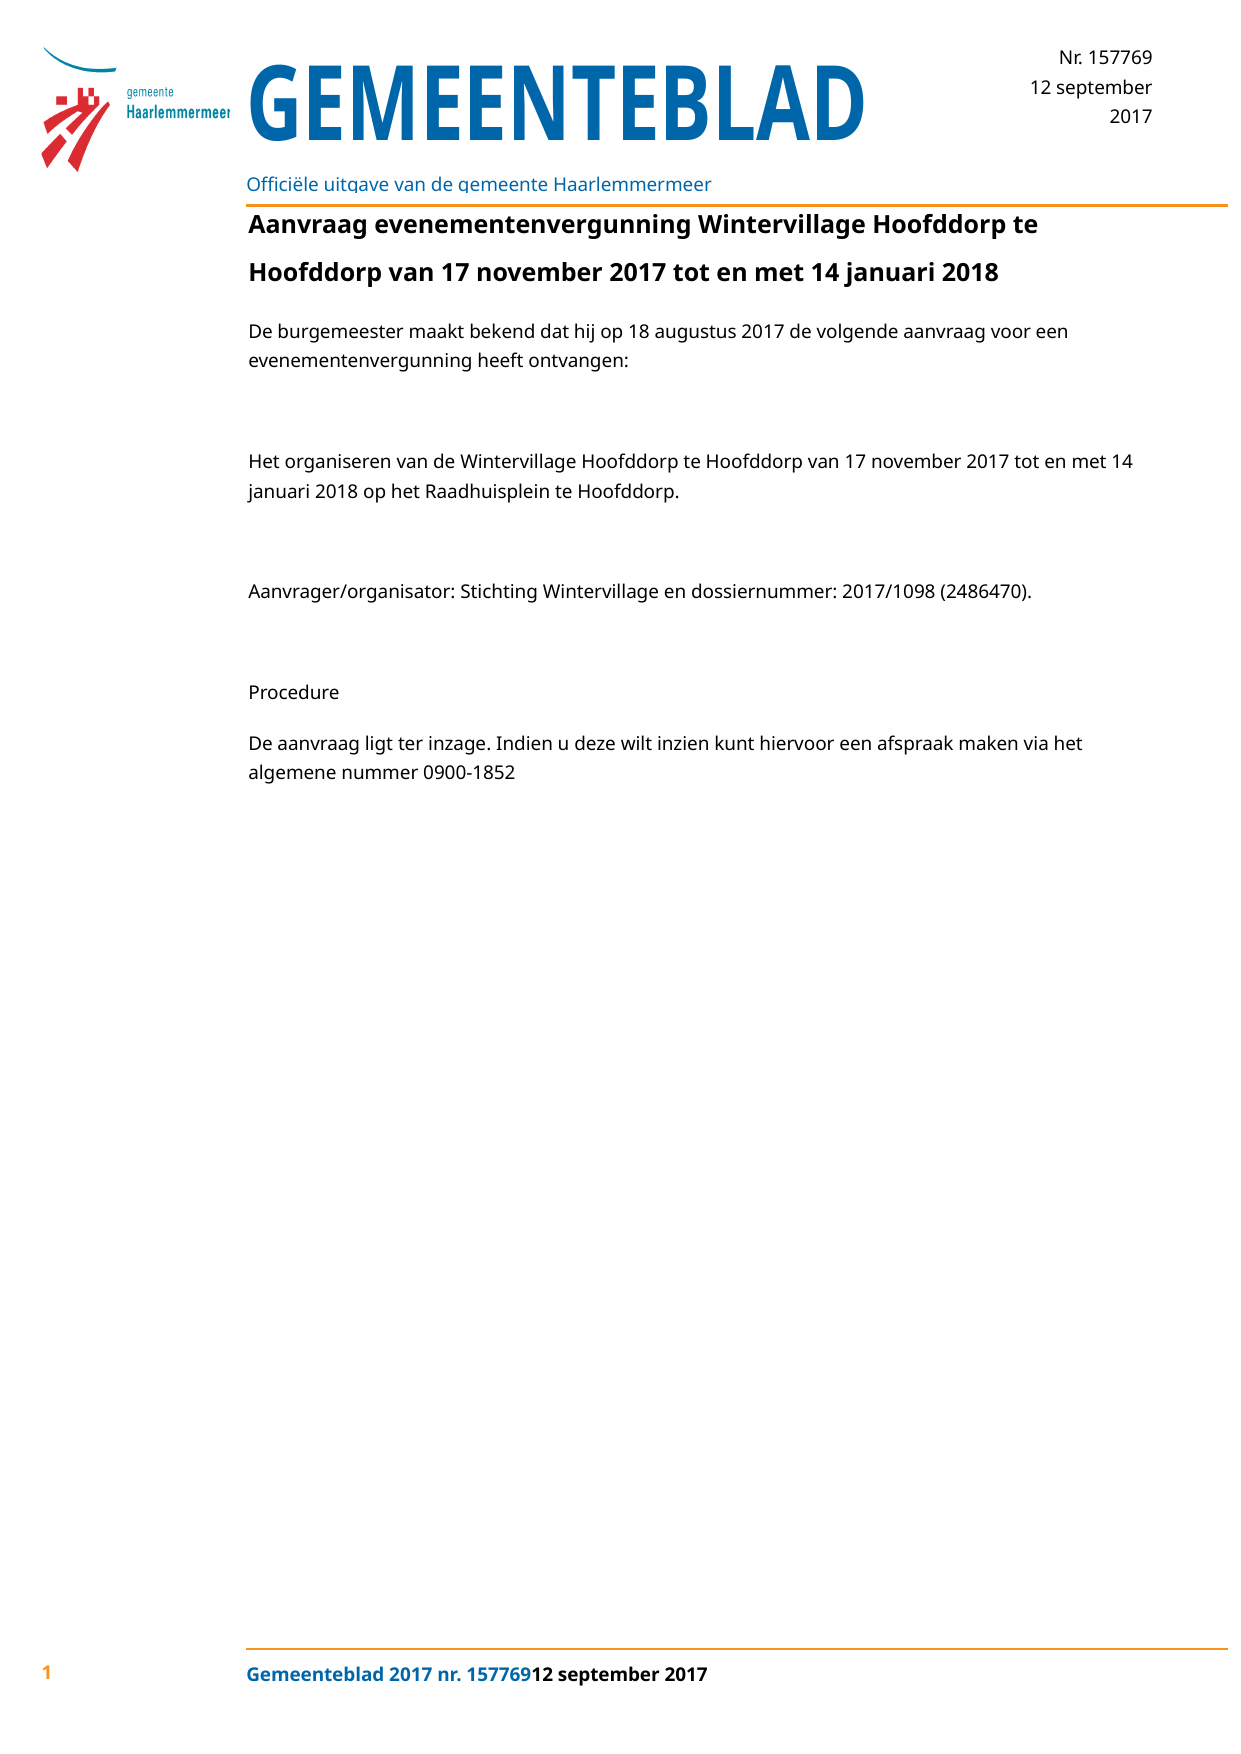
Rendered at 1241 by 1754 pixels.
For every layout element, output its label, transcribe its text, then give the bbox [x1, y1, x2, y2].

text Aanvrager/organisator: Stichting Wintervillage en dossiernummer: 2017/1098 (2486470). [248, 579, 1152, 604]
text De aanvraag ligt ter inzage. Indien u deze wilt inzien kunt hiervoor een afspraak maken via het algemene nummer 0900-1852 [248, 730, 1152, 785]
text Aanvraag evenementenvergunning Wintervillage Hoofddorp te Hoofddorp van 17 november 2017 tot en met 14 januari 2018 [248, 207, 1152, 288]
picture [41, 47, 231, 172]
text De burgemeester maakt bekend dat hij op 18 augustus 2017 de volgende aanvraag voor een evenementenvergunning heeft ontvangen: [248, 318, 1152, 373]
text Het organiseren van de Wintervillage Hoofddorp te Hoofddorp van 17 november 2017 tot en met 14 januari 2018 op het Raadhuisplein te Hoofddorp. [248, 448, 1152, 504]
text Procedure [248, 679, 1152, 705]
